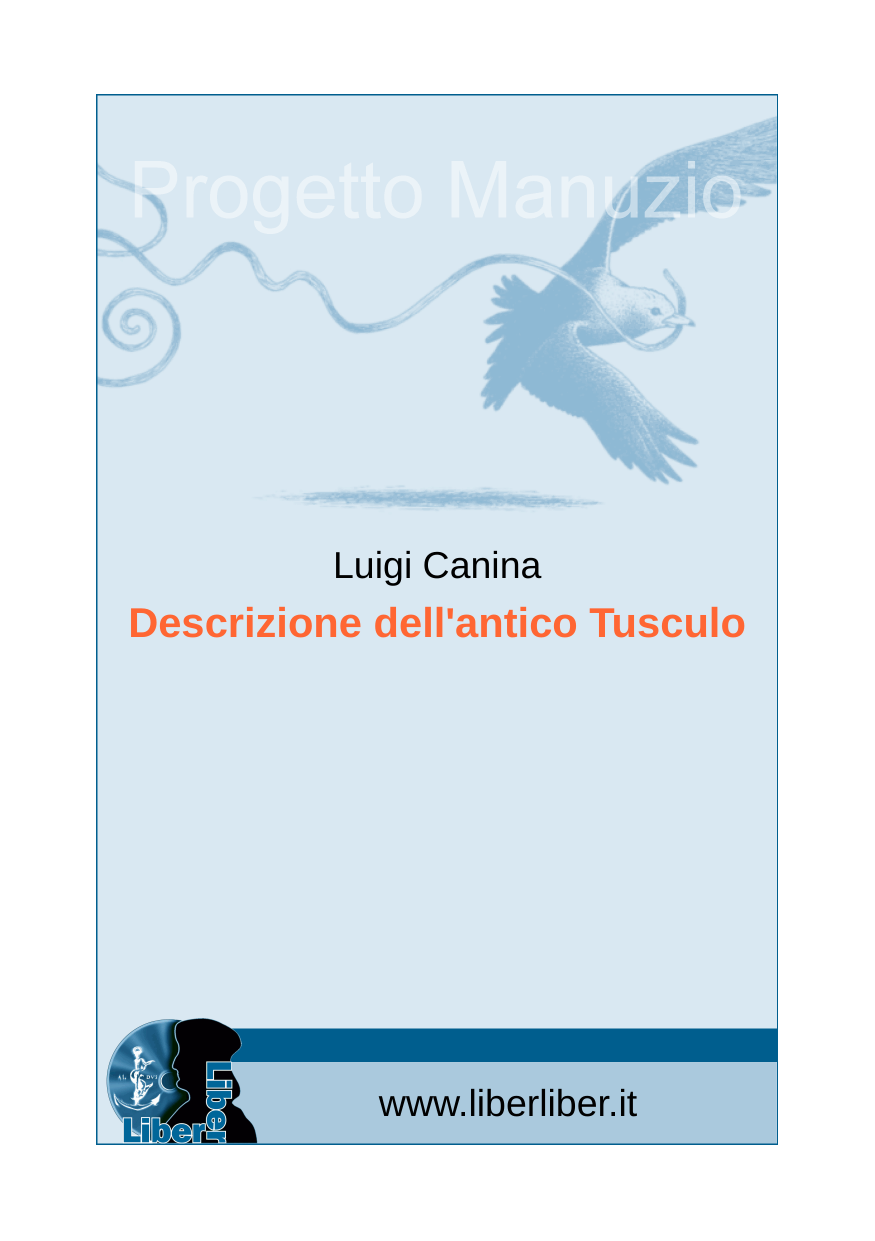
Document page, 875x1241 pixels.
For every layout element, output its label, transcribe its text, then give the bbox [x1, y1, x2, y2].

text www.liberliber.it [331, 1081, 685, 1124]
text Descrizione dell'antico Tusculo [94, 598, 779, 646]
text Luigi Canina [94, 543, 779, 586]
picture [98, 586, 776, 598]
picture [98, 219, 776, 543]
picture [98, 646, 776, 1020]
